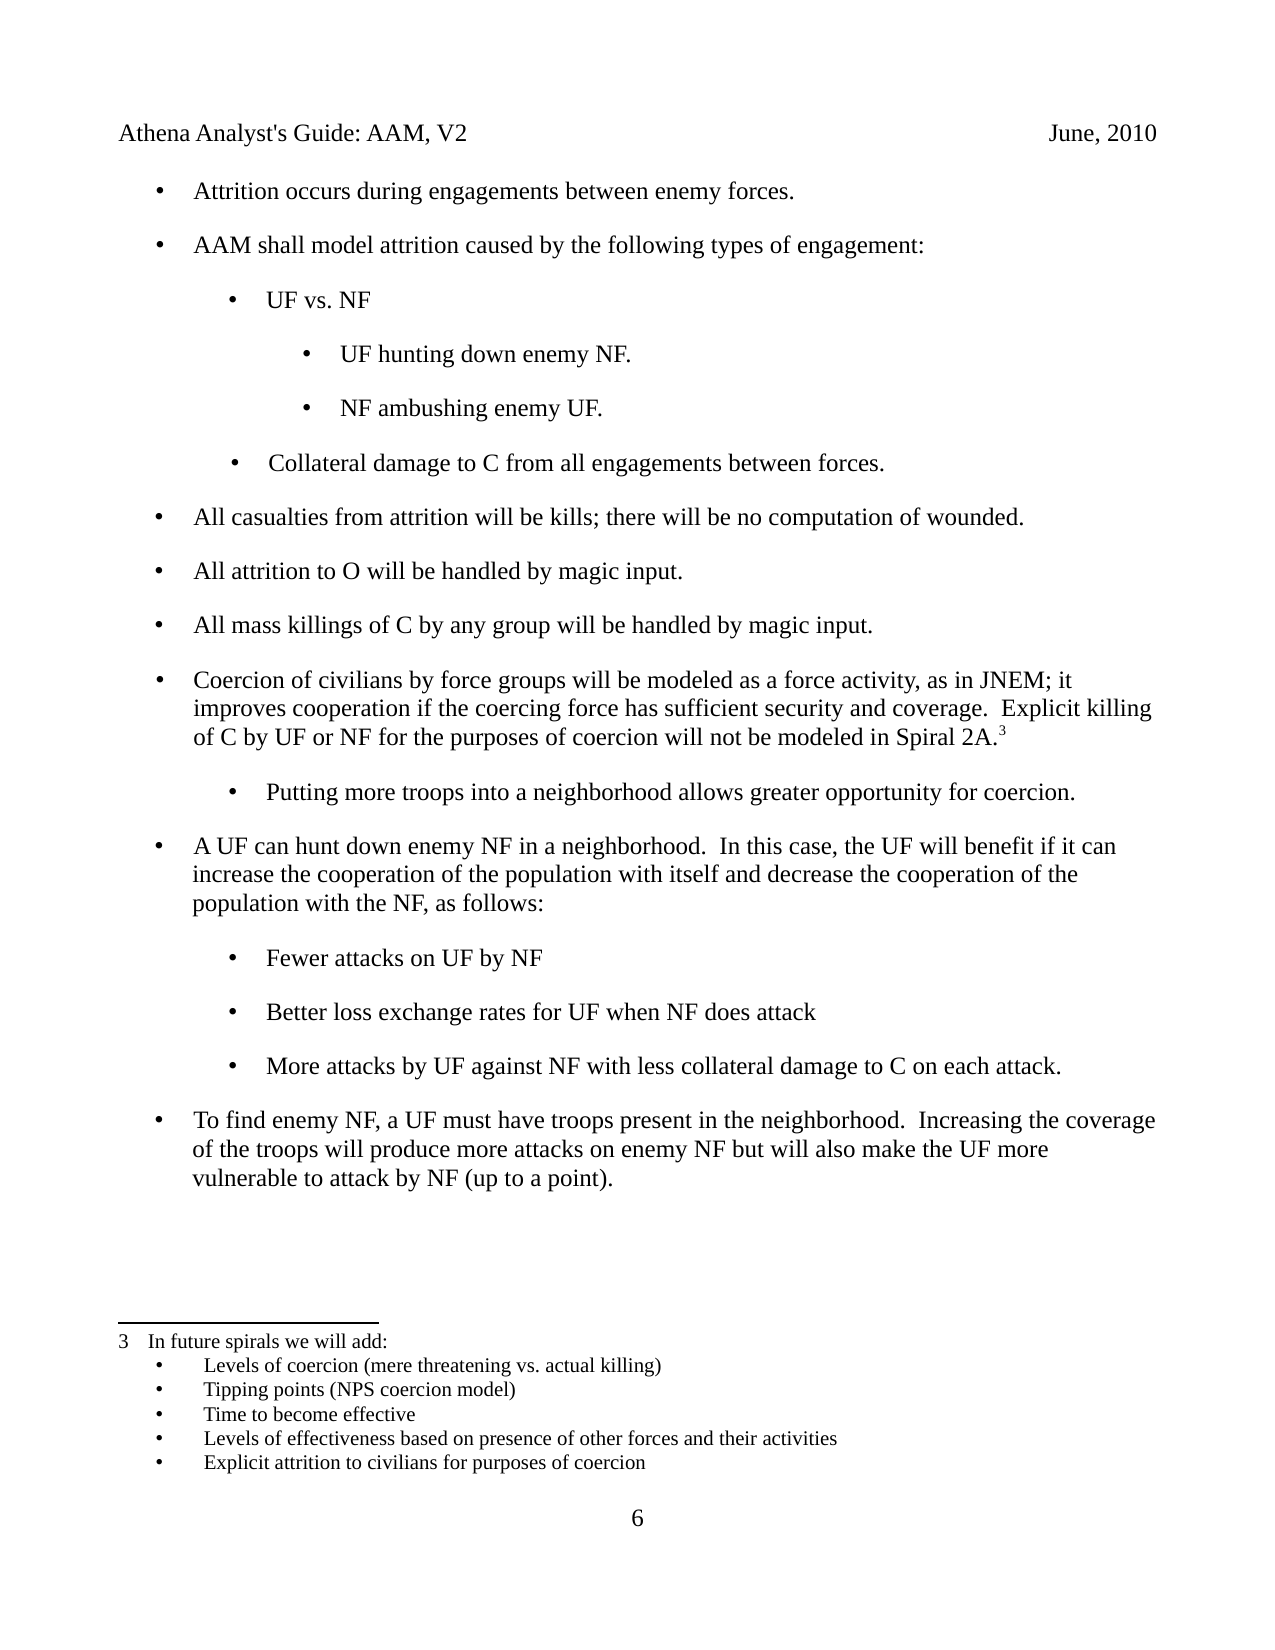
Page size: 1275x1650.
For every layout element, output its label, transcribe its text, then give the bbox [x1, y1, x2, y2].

list All casualties from attrition will be kills; there will be no computation of wounded. [154, 502, 1157, 531]
list More attacks by UF against NF with less collateral damage to C on each attack. [228, 1051, 1157, 1080]
list Explicit attrition to civilians for purposes of coercion [156, 1449, 1157, 1474]
list To find enemy NF, a UF must have troops present in the neighborhood. Increasing the coverage of the troops will produce more attacks on enemy NF but will also make the UF more vulnerable to attack by NF (up to a point). [154, 1105, 1157, 1192]
list Levels of effectiveness based on presence of other forces and their activities [156, 1426, 1157, 1449]
list Attrition occurs during engagements between enemy forces. [156, 176, 1157, 205]
list Tipping points (NPS coercion model) [156, 1377, 1157, 1401]
list Time to become effective [156, 1401, 1157, 1426]
list Fewer attacks on UF by NF [228, 943, 1157, 971]
list Collateral damage to C from all engagements between forces. [231, 448, 1157, 476]
list NF ambushing enemy UF. [302, 393, 1157, 422]
list Levels of coercion (mere threatening vs. actual killing) [156, 1353, 1157, 1377]
list UF hunting down enemy NF. [302, 339, 1157, 368]
list Coercion of civilians by force groups will be modeled as a force activity, as in JNEM; it improves cooperation if the coercing force has sufficient security and coverage. Explicit killing of C by UF or NF for the purposes of coercion will not be modeled in Spiral 2A. [156, 665, 1157, 751]
list In future spirals we will add: [118, 1329, 1157, 1353]
list All attrition to O will be handled by magic input. [154, 556, 1157, 585]
list Putting more troops into a neighborhood allows greater opportunity for coercion. [228, 777, 1157, 805]
list UF vs. NF [228, 285, 1157, 314]
list All mass killings of C by any group will be handled by magic input. [154, 611, 1157, 639]
list AAM shall model attrition caused by the following types of engagement: [156, 231, 1157, 259]
list Better loss exchange rates for UF when NF does attack [228, 997, 1157, 1026]
list A UF can hunt down enemy NF in a neighborhood. In this case, the UF will benefit if it can increase the cooperation of the population with itself and decrease the cooperation of the population with the NF, as follows: [154, 831, 1157, 917]
